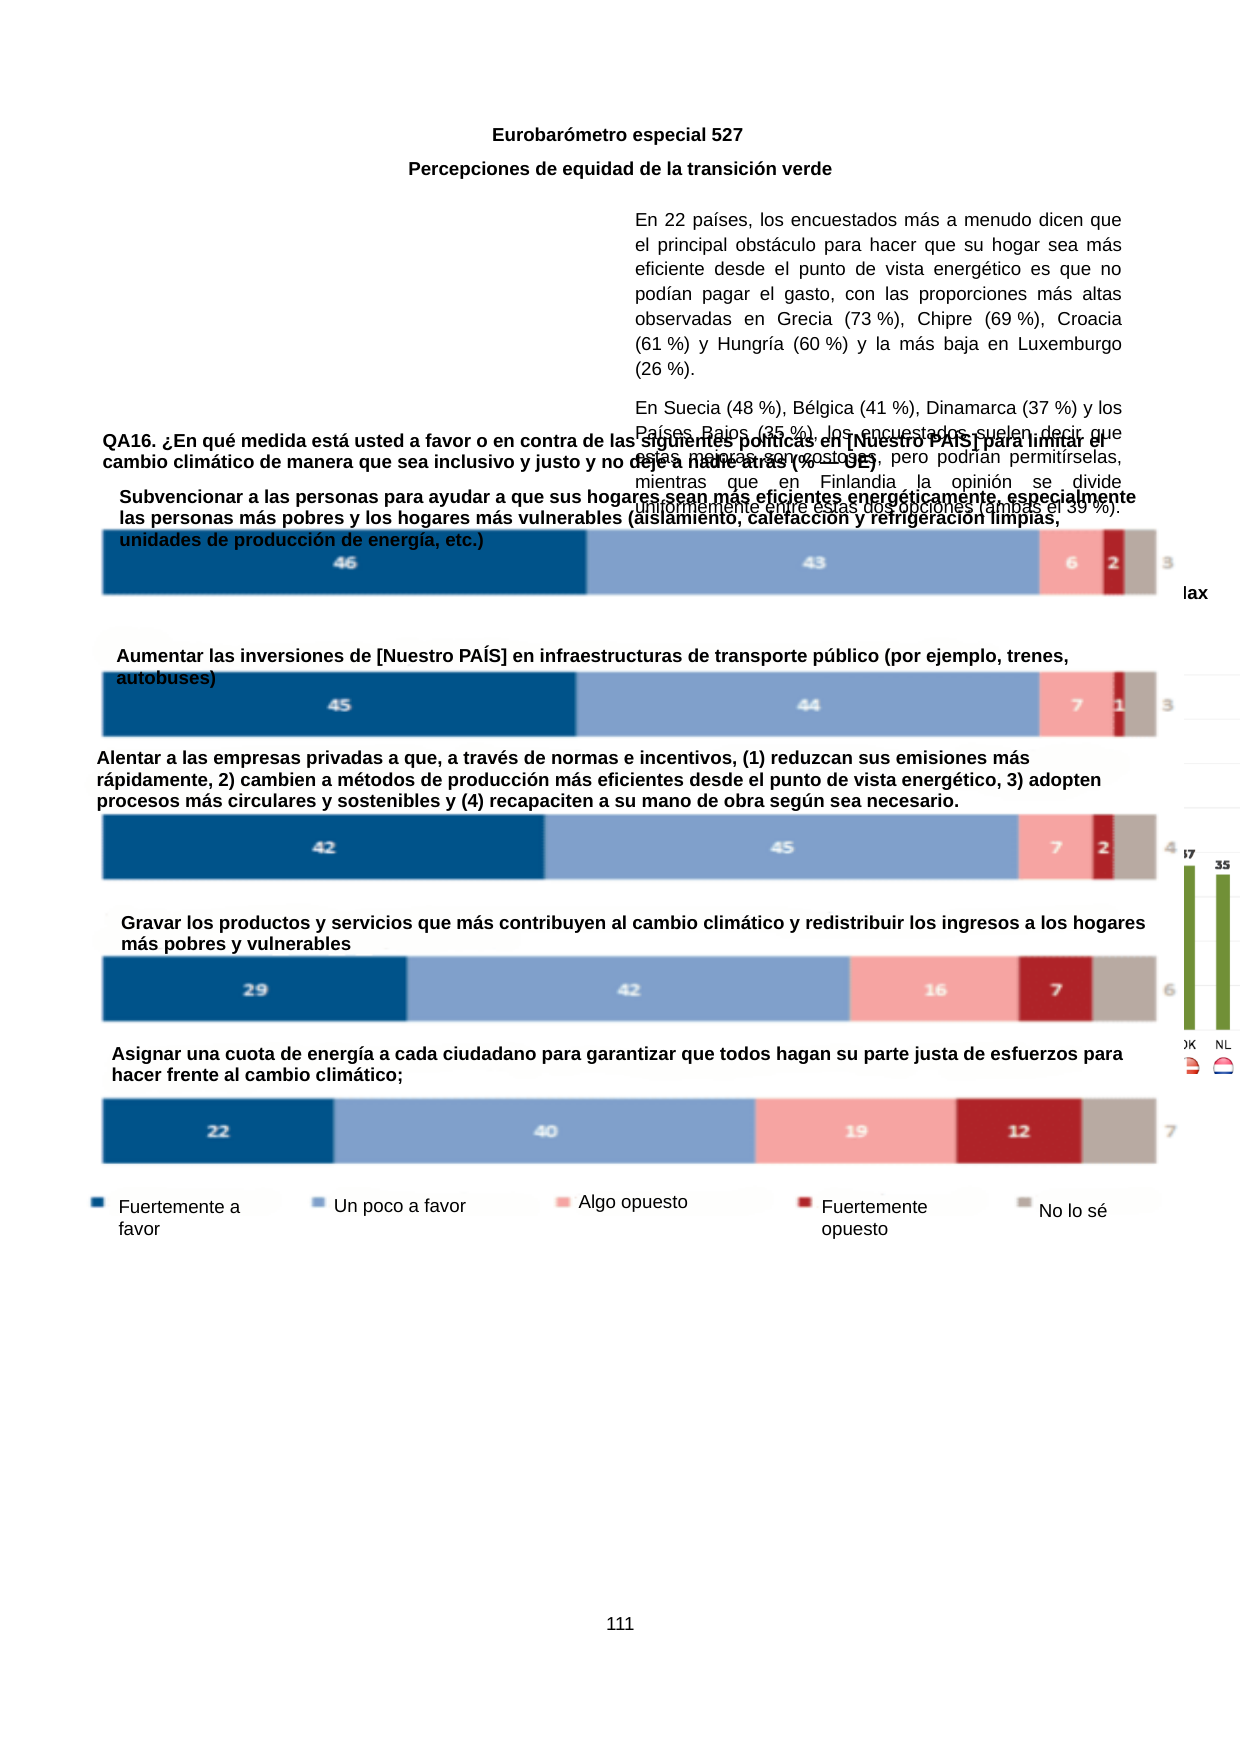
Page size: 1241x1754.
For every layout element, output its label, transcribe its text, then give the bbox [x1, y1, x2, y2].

text En 22 países, los encuestados más a menudo dicen que el principal obstáculo para hacer que su hogar sea más eficiente desde el punto de vista energético es que no podían pagar el gasto, con las proporciones más altas observadas en Grecia (73 %), Chipre (69 %), Croacia (61 %) y Hungría (60 %) y la más baja en Luxemburgo (26 %). [635, 208, 1122, 379]
picture [1055, 1208, 1060, 1216]
picture [1041, 1207, 1047, 1216]
picture [1075, 1208, 1080, 1216]
picture [81, 526, 1241, 1216]
text En Suecia (48 %), Bélgica (41 %), Dinamarca (37 %) y los Países Bajos (35 %), los encuestados suelen decir que estas mejoras son costosas, pero podrían permitírselas, mientras que en Finlandia la opinión se divide uniformemente entre estas dos opciones (ambas el 39 %). [635, 397, 1122, 517]
